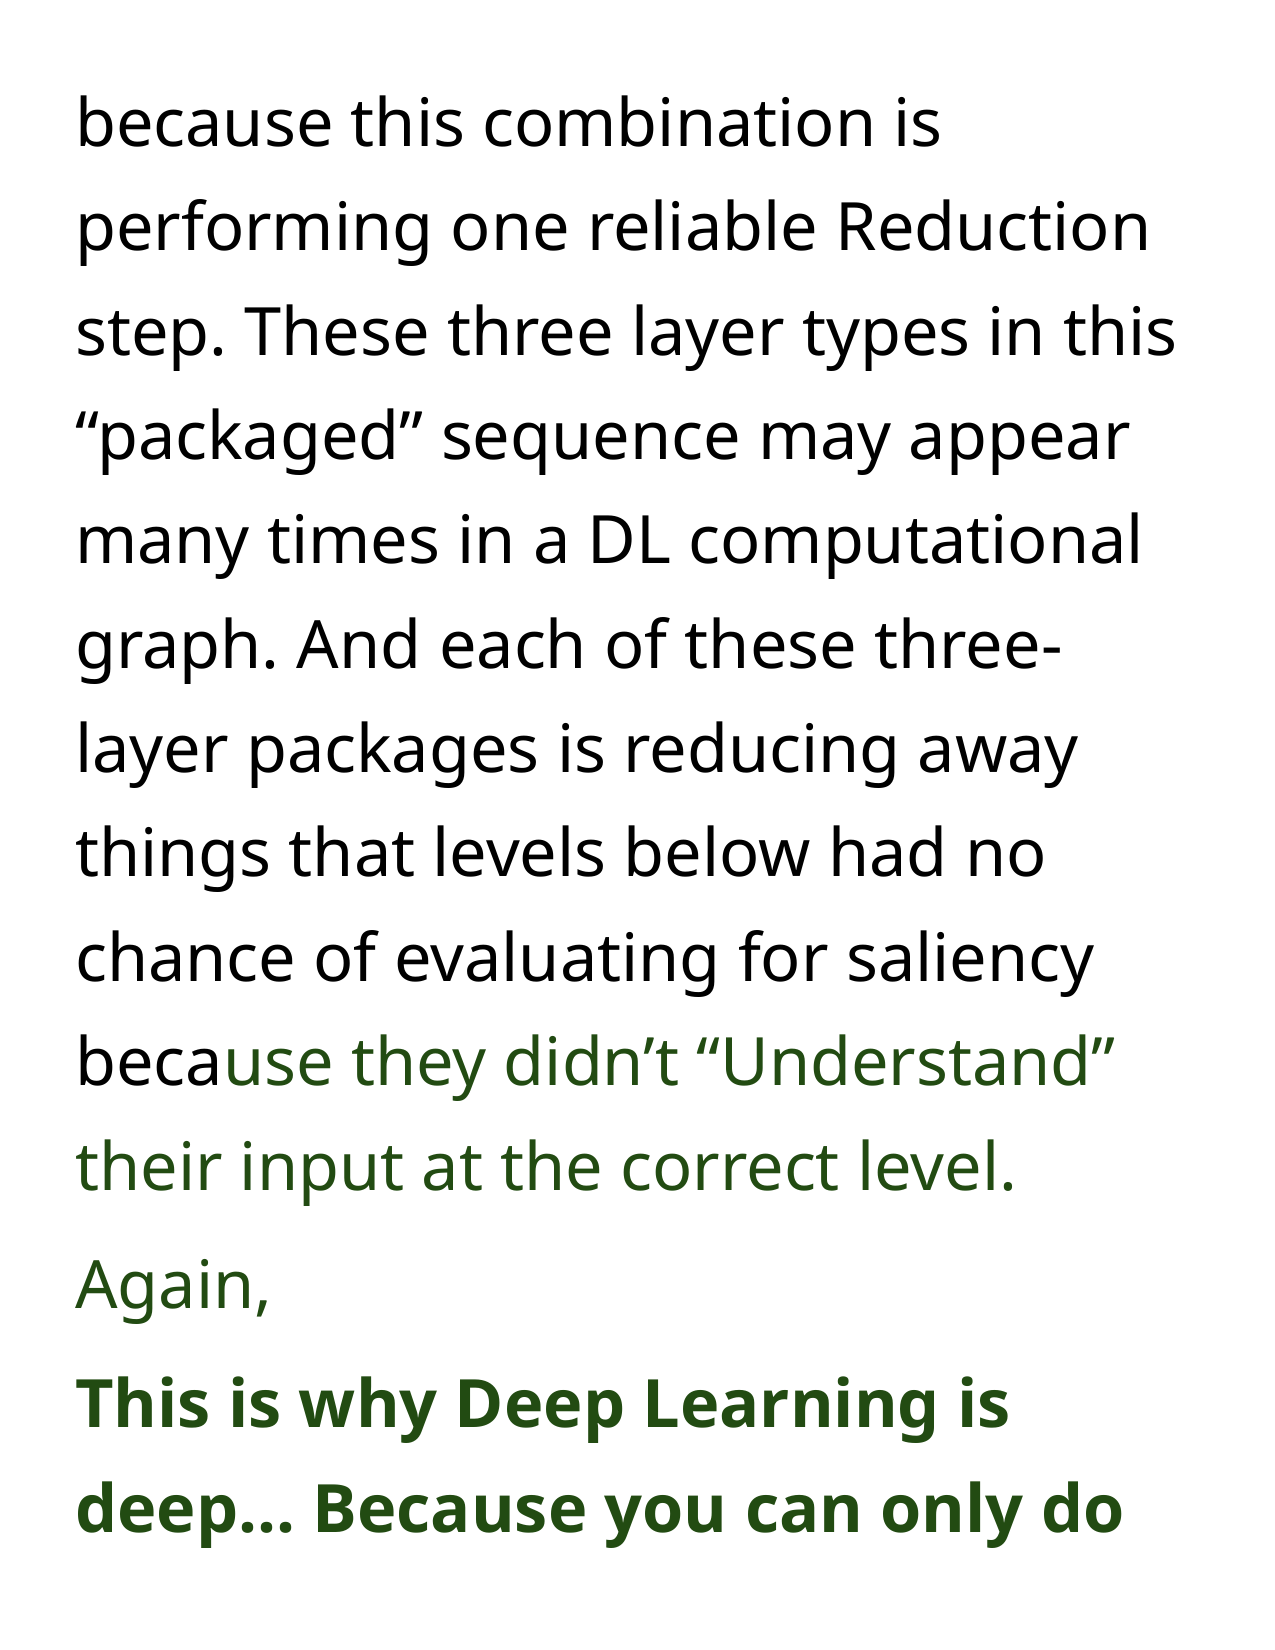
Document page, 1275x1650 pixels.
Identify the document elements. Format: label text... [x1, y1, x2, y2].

text This is why Deep Learning is deep… Because you can only do [75, 1357, 1200, 1552]
text because this combination is performing one reliable Reduction step. These three layer types in this “packaged” sequence may appear many times in a DL computational graph. And each of these three-layer packages is reducing away things that levels below had no chance of evaluating for saliency because they didn’t “Understand” their input at the correct level. [75, 75, 1200, 1209]
text Again, [75, 1238, 1200, 1328]
